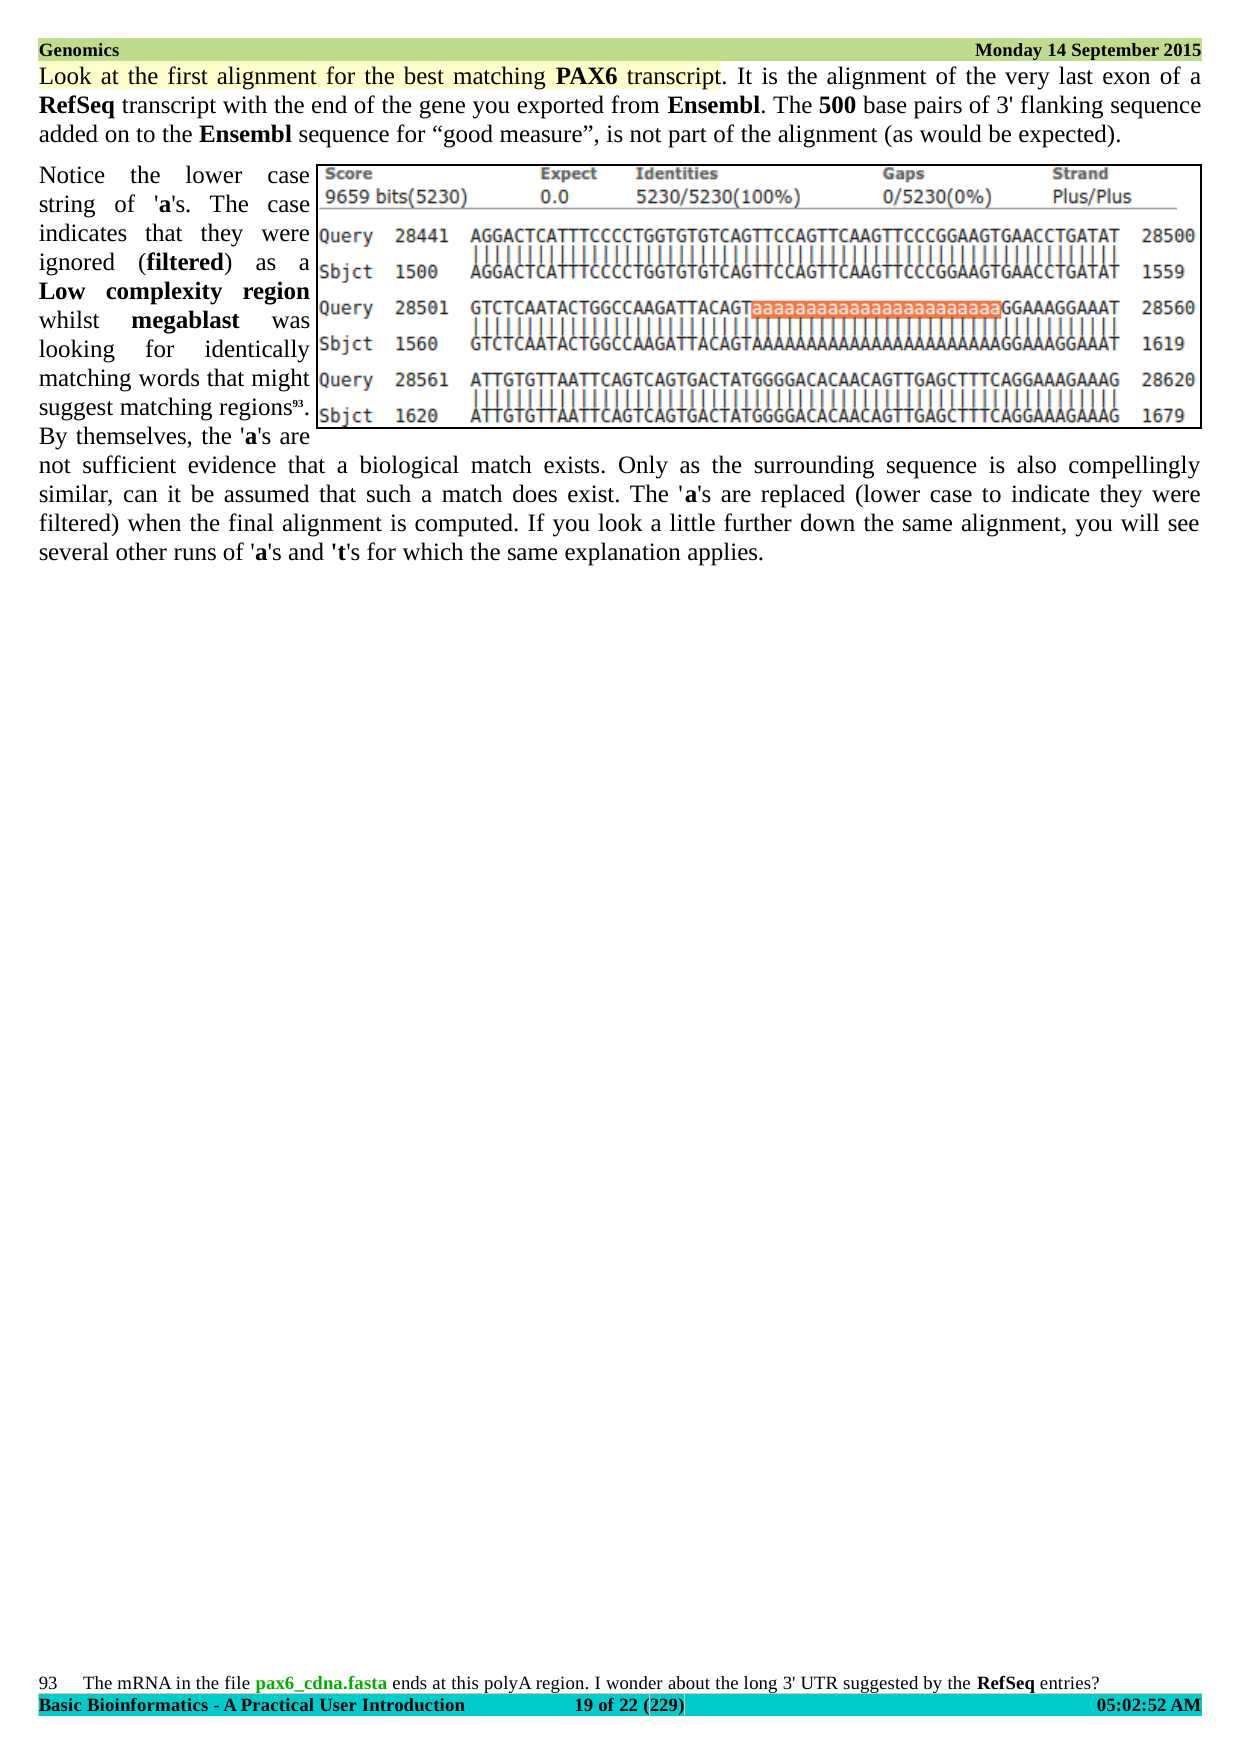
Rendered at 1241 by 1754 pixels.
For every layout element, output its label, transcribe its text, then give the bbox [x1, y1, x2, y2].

text Notice the lower case string of 'a's. The case indicates that they were ignored (filtered) as a Low complexity region whilst megablast was looking for identically matching words that might suggest matching regions. By themselves, the 'a's are not sufficient evidence that a biological match exists. Only as the surrounding sequence is also compellingly similar, can it be assumed that such a match does exist. The 'a's are replaced (lower case to indicate they were filtered) when the final alignment is computed. If you look a little further down the same alignment, you will see several other runs of 'a's and 't's for which the same explanation applies. [38, 159, 1202, 566]
text The mRNA in the file pax6_cdna.fasta ends at this polyA region. I wonder about the long 3' UTR suggested by the RefSeq entries? [38, 1671, 1202, 1693]
text Look at the first alignment for the best matching PAX6 transcript. It is the alignment of the very last exon of a RefSeq transcript with the end of the gene you exported from Ensembl. The 500 base pairs of 3' flanking sequence added on to the Ensembl sequence for “good measure”, is not part of the alignment (as would be expected). [38, 61, 1202, 148]
picture [318, 166, 1200, 427]
